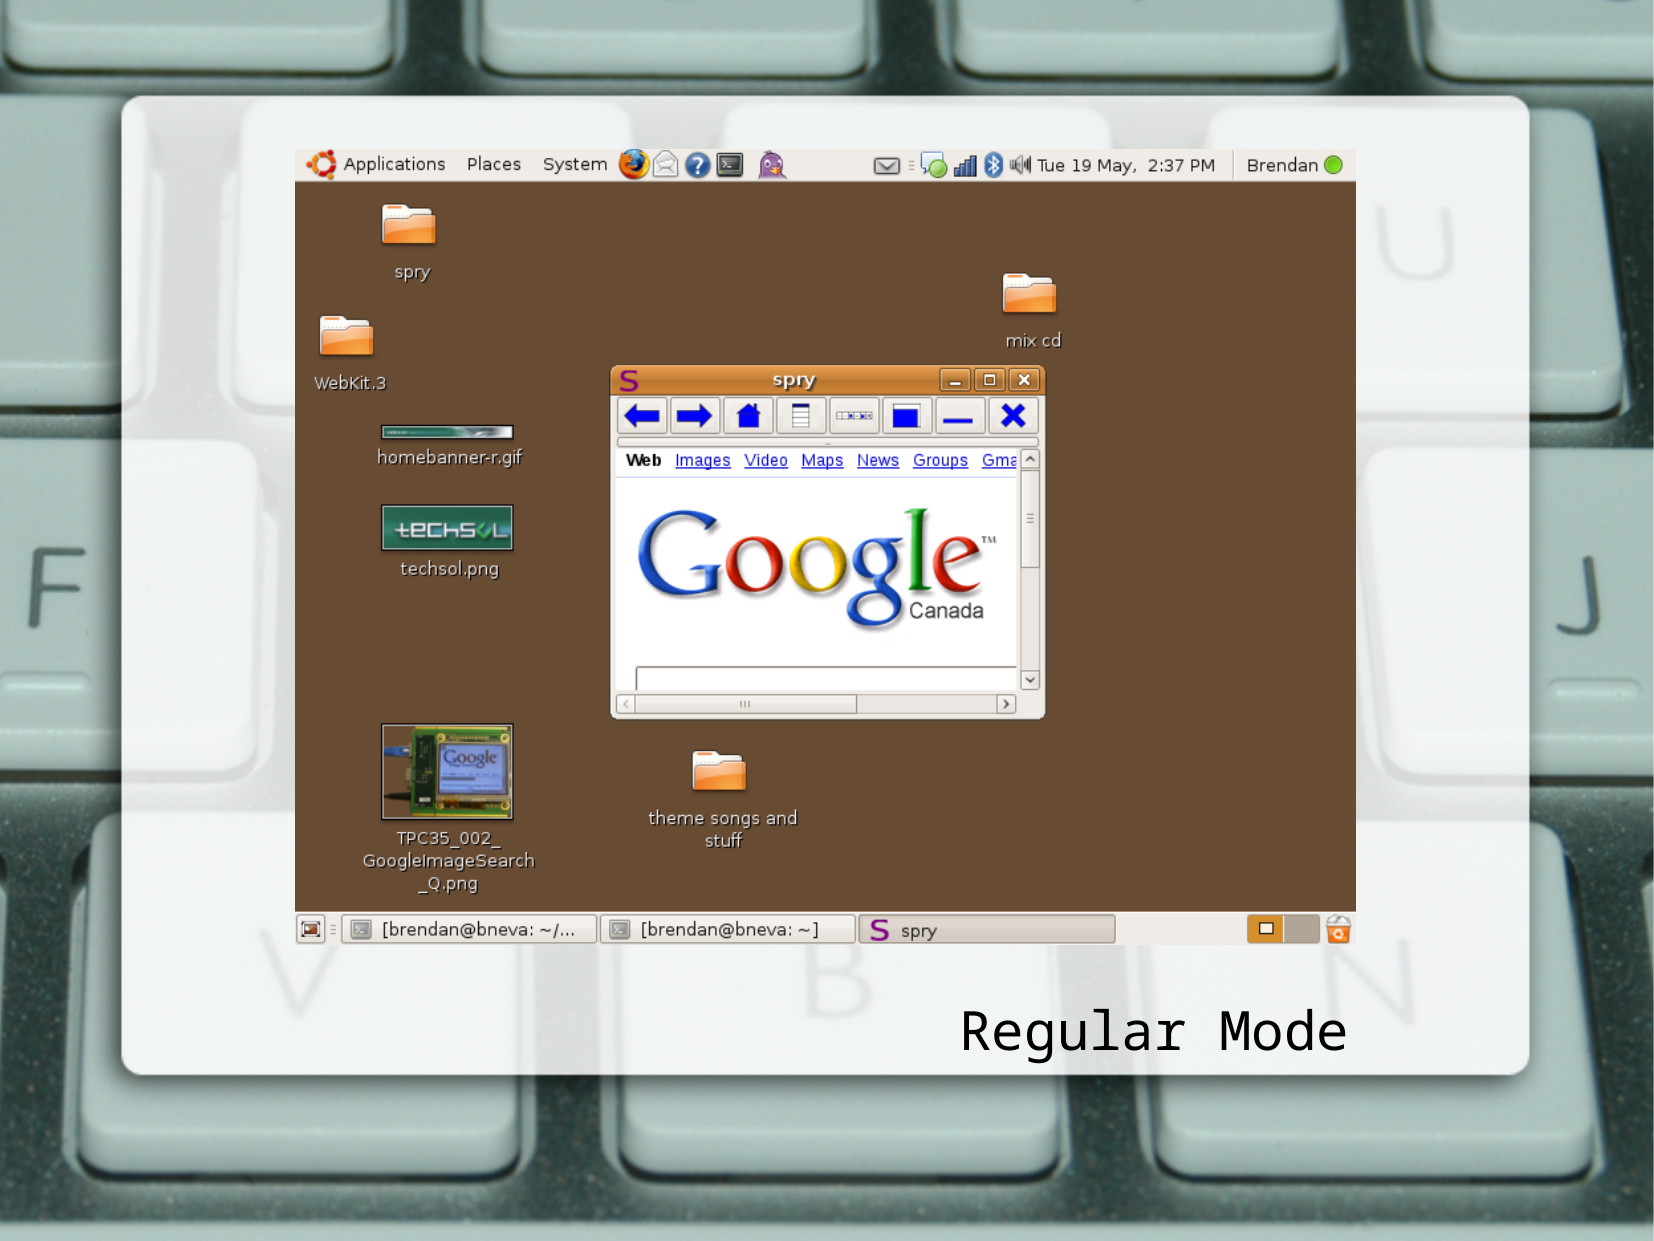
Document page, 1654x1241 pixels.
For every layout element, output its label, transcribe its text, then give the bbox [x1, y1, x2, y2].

text_box Regular Mode [944, 985, 1536, 1063]
picture [0, 0, 1654, 1241]
